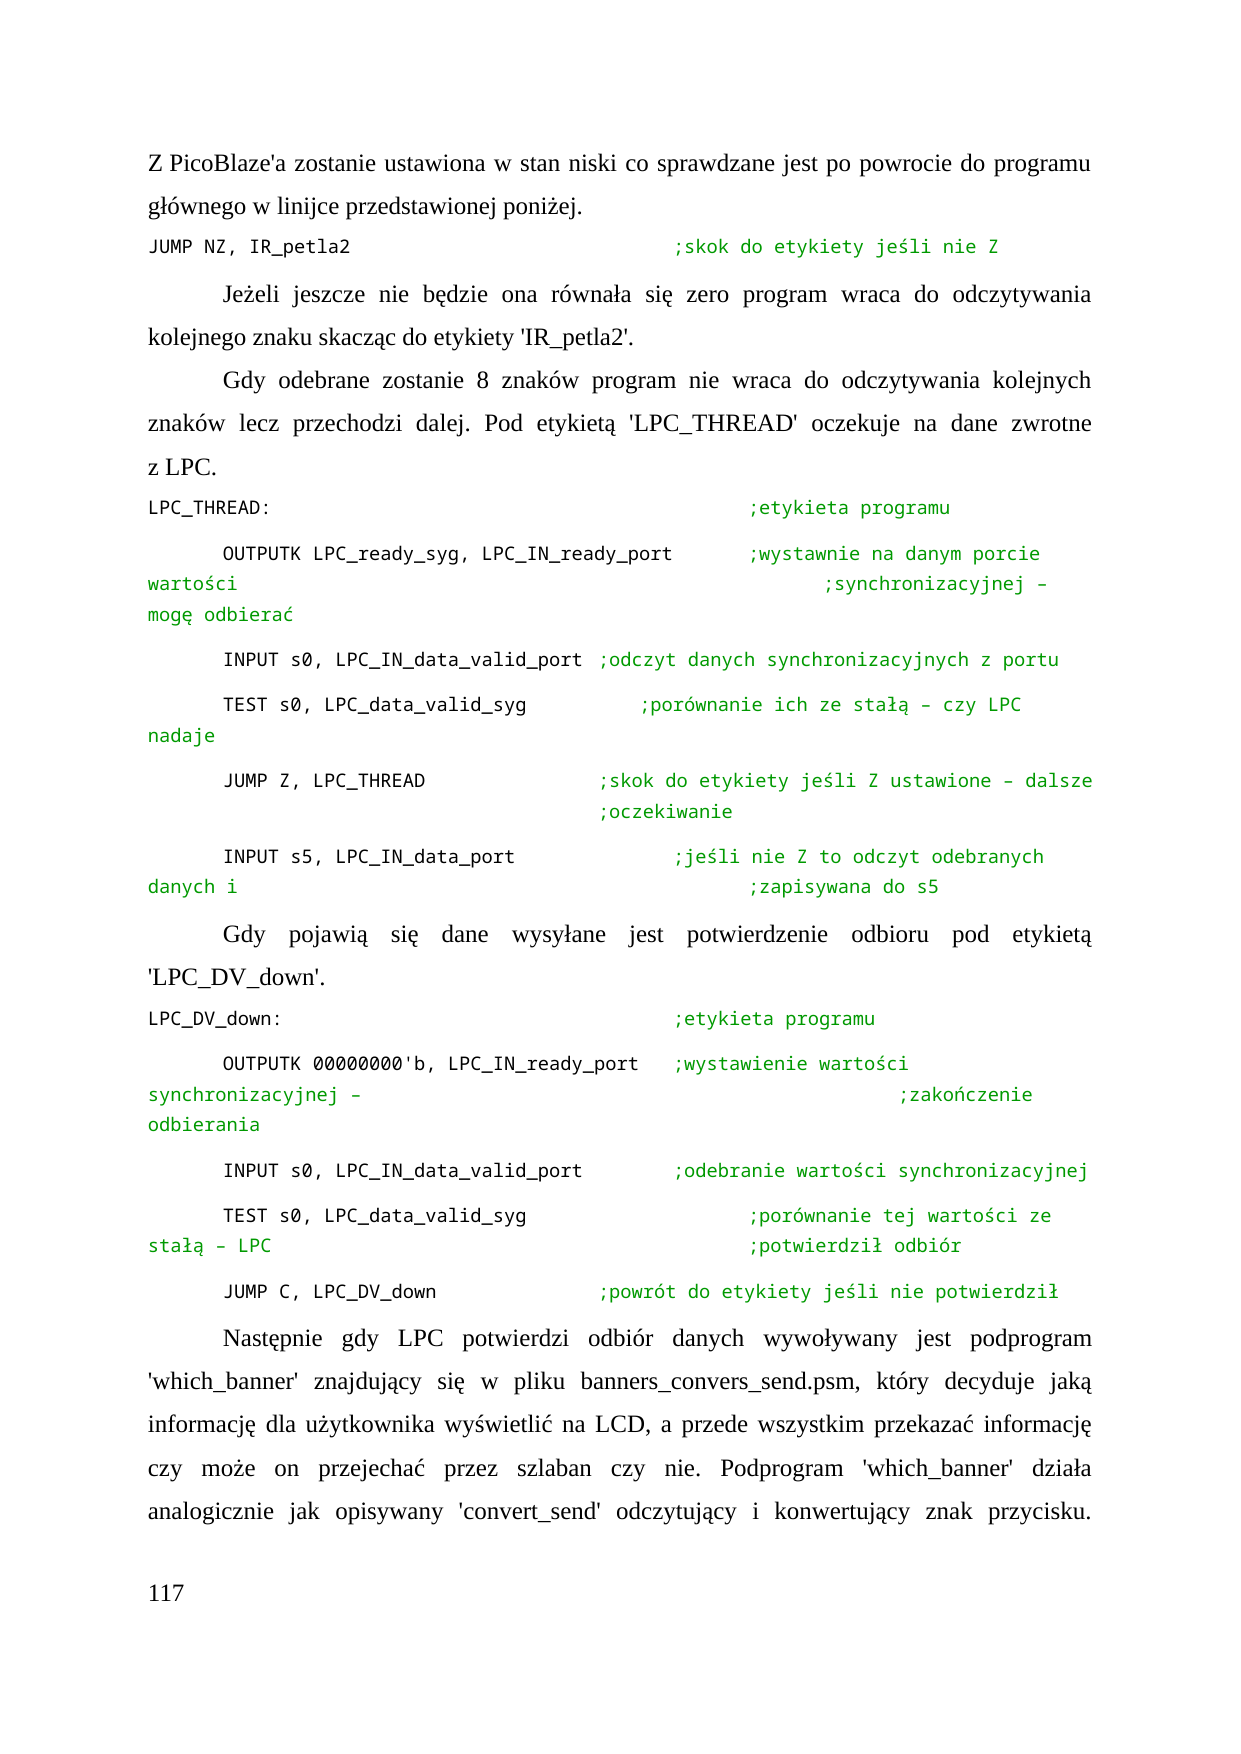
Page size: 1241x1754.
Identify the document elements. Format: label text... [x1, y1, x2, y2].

text JUMP Z, LPC_THREAD ;skok do etykiety jeśli Z ustawione – dalsze ;oczekiwanie [148, 767, 1093, 823]
text JUMP C, LPC_DV_down ;powrót do etykiety jeśli nie potwierdził [148, 1278, 1093, 1303]
text INPUT s5, LPC_IN_data_port ;jeśli nie Z to odczyt odebranych danych i ;zapisywana do s5 [148, 843, 1093, 899]
text Gdy odebrane zostanie 8 znaków program nie wraca do odczytywania kolejnych znaków lecz przechodzi dalej. Pod etykietą 'LPC_THREAD' oczekuje na dane zwrotne z LPC. [148, 365, 1093, 480]
text LPC_THREAD: ;etykieta programu [148, 495, 1093, 520]
text OUTPUTK LPC_ready_syg, LPC_IN_ready_port ;wystawnie na danym porcie wartości ;synchronizacyjnej – mogę odbierać [148, 540, 1093, 627]
text Z PicoBlaze'a zostanie ustawiona w stan niski co sprawdzane jest po powrocie do programu głównego w linijce przedstawionej poniżej. [148, 148, 1093, 219]
text LPC_DV_down: ;etykieta programu [148, 1005, 1093, 1031]
text TEST s0, LPC_data_valid_syg ;porównanie ich ze stałą – czy LPC nadaje [148, 692, 1093, 748]
text TEST s0, LPC_data_valid_syg ;porównanie tej wartości ze stałą – LPC ;potwierdził odbiór [148, 1202, 1093, 1258]
text Gdy pojawią się dane wysyłane jest potwierdzenie odbioru pod etykietą 'LPC_DV_down'. [148, 919, 1093, 991]
text Jeżeli jeszcze nie będzie ona równała się zero program wraca do odczytywania kolejnego znaku skacząc do etykiety 'IR_petla2'. [148, 279, 1093, 351]
text OUTPUTK 00000000'b, LPC_IN_ready_port ;wystawienie wartości synchronizacyjnej – ;zakończenie odbierania [148, 1051, 1093, 1137]
text JUMP NZ, IR_petla2 ;skok do etykiety jeśli nie Z [148, 234, 1093, 259]
text Następnie gdy LPC potwierdzi odbiór danych wywoływany jest podprogram 'which_banner' znajdujący się w pliku banners_convers_send.psm, który decyduje jaką informację dla użytkownika wyświetlić na LCD, a przede wszystkim przekazać informację czy może on przejechać przez szlaban czy nie. Podprogram 'which_banner' działa analogicznie jak opisywany 'convert_send' odczytujący i konwertujący znak przycisku. [148, 1323, 1093, 1524]
text INPUT s0, LPC_IN_data_valid_port ;odebranie wartości synchronizacyjnej [148, 1157, 1093, 1182]
text INPUT s0, LPC_IN_data_valid_port ;odczyt danych synchronizacyjnych z portu [148, 646, 1093, 672]
